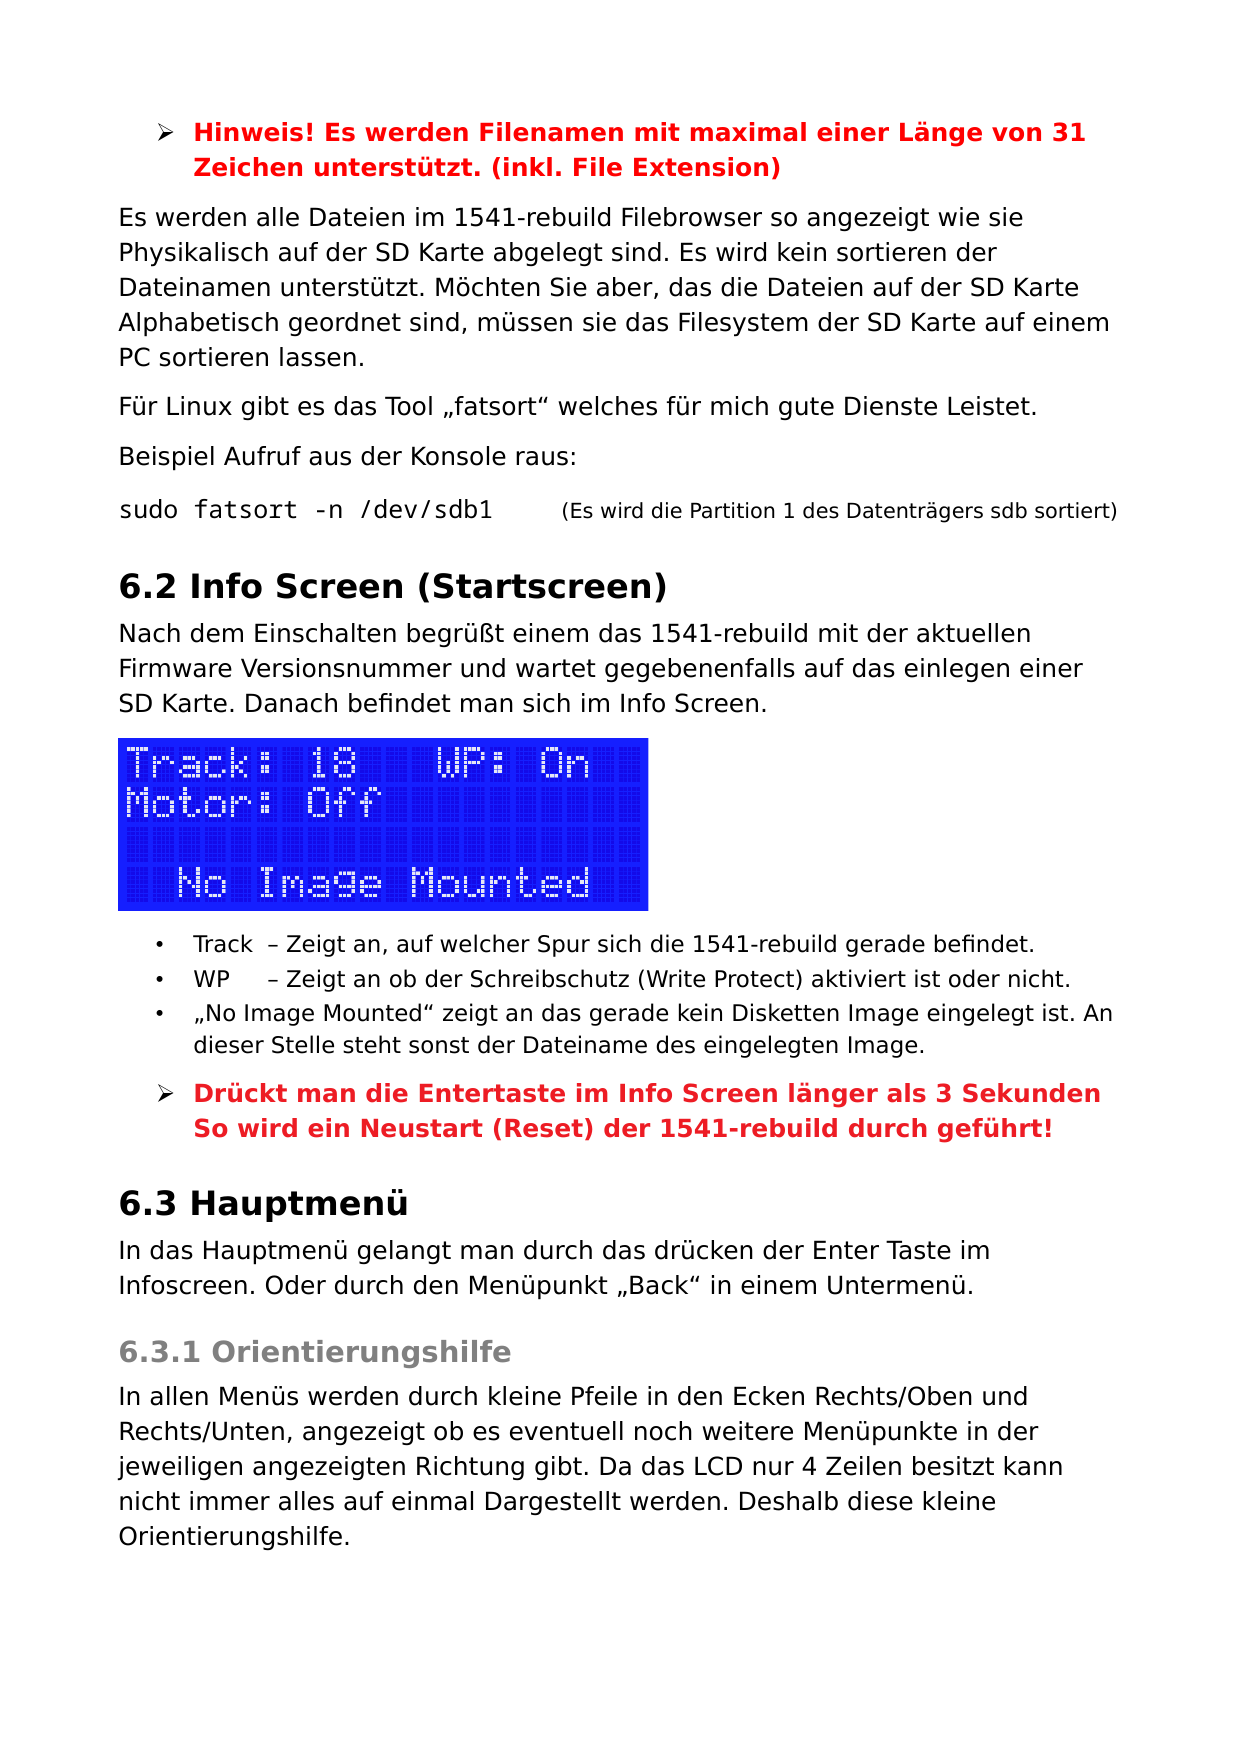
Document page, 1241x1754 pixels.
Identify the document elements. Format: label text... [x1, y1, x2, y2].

text Es werden alle Dateien im 1541-rebuild Filebrowser so angezeigt wie sie Physikalisch auf der SD Karte abgelegt sind. Es wird kein sortieren der Dateinamen unterstützt. Möchten Sie aber, das die Dateien auf der SD Karte Alphabetisch geordnet sind, müssen sie das Filesystem der SD Karte auf einem PC sortieren lassen. [118, 203, 1122, 372]
text Beispiel Aufruf aus der Konsole raus: [118, 442, 1122, 471]
list Track – Zeigt an, auf welcher Spur sich die 1541-rebuild gerade befindet. [156, 931, 1122, 958]
text In das Hauptmenü gelangt man durch das drücken der Enter Taste im Infoscreen. Oder durch den Menüpunkt „Back“ in einem Untermenü. [118, 1236, 1122, 1300]
subtitle 6.3 Hauptmenü [118, 1184, 1122, 1223]
text sudo fatsort -n /dev/sdb1 (Es wird die Partition 1 des Datenträgers sdb sortiert) [118, 491, 1122, 526]
list „No Image Mounted“ zeigt an das gerade kein Disketten Image eingelegt ist. An dieser Stelle steht sonst der Dateiname des eingelegten Image. [156, 1001, 1122, 1059]
subtitle 6.3.1 Orientierungshilfe [118, 1335, 1122, 1369]
subtitle 6.2 Info Screen (Startscreen) [118, 568, 1122, 607]
list Drückt man die Entertaste im Info Screen länger als 3 Sekunden So wird ein Neustart (Reset) der 1541-rebuild durch geführt! [156, 1079, 1122, 1143]
text In allen Menüs werden durch kleine Pfeile in den Ecken Rechts/Oben und Rechts/Unten, angezeigt ob es eventuell noch weitere Menüpunkte in der jeweiligen angezeigten Richtung gibt. Da das LCD nur 4 Zeilen besitzt kann nicht immer alles auf einmal Dargestellt werden. Deshalb diese kleine Orientierungshilfe. [118, 1382, 1122, 1551]
list WP – Zeigt an ob der Schreibschutz (Write Protect) aktiviert ist oder nicht. [156, 966, 1122, 992]
list Hinweis! Es werden Filenamen mit maximal einer Länge von 31 Zeichen unterstützt. (inkl. File Extension) [156, 118, 1122, 182]
picture [118, 738, 649, 911]
text Nach dem Einschalten begrüßt einem das 1541-rebuild mit der aktuellen Firmware Versionsnummer und wartet gegebenenfalls auf das einlegen einer SD Karte. Danach befindet man sich im Info Screen. [118, 619, 1122, 718]
text Für Linux gibt es das Tool „fatsort“ welches für mich gute Dienste Leistet. [118, 392, 1122, 421]
